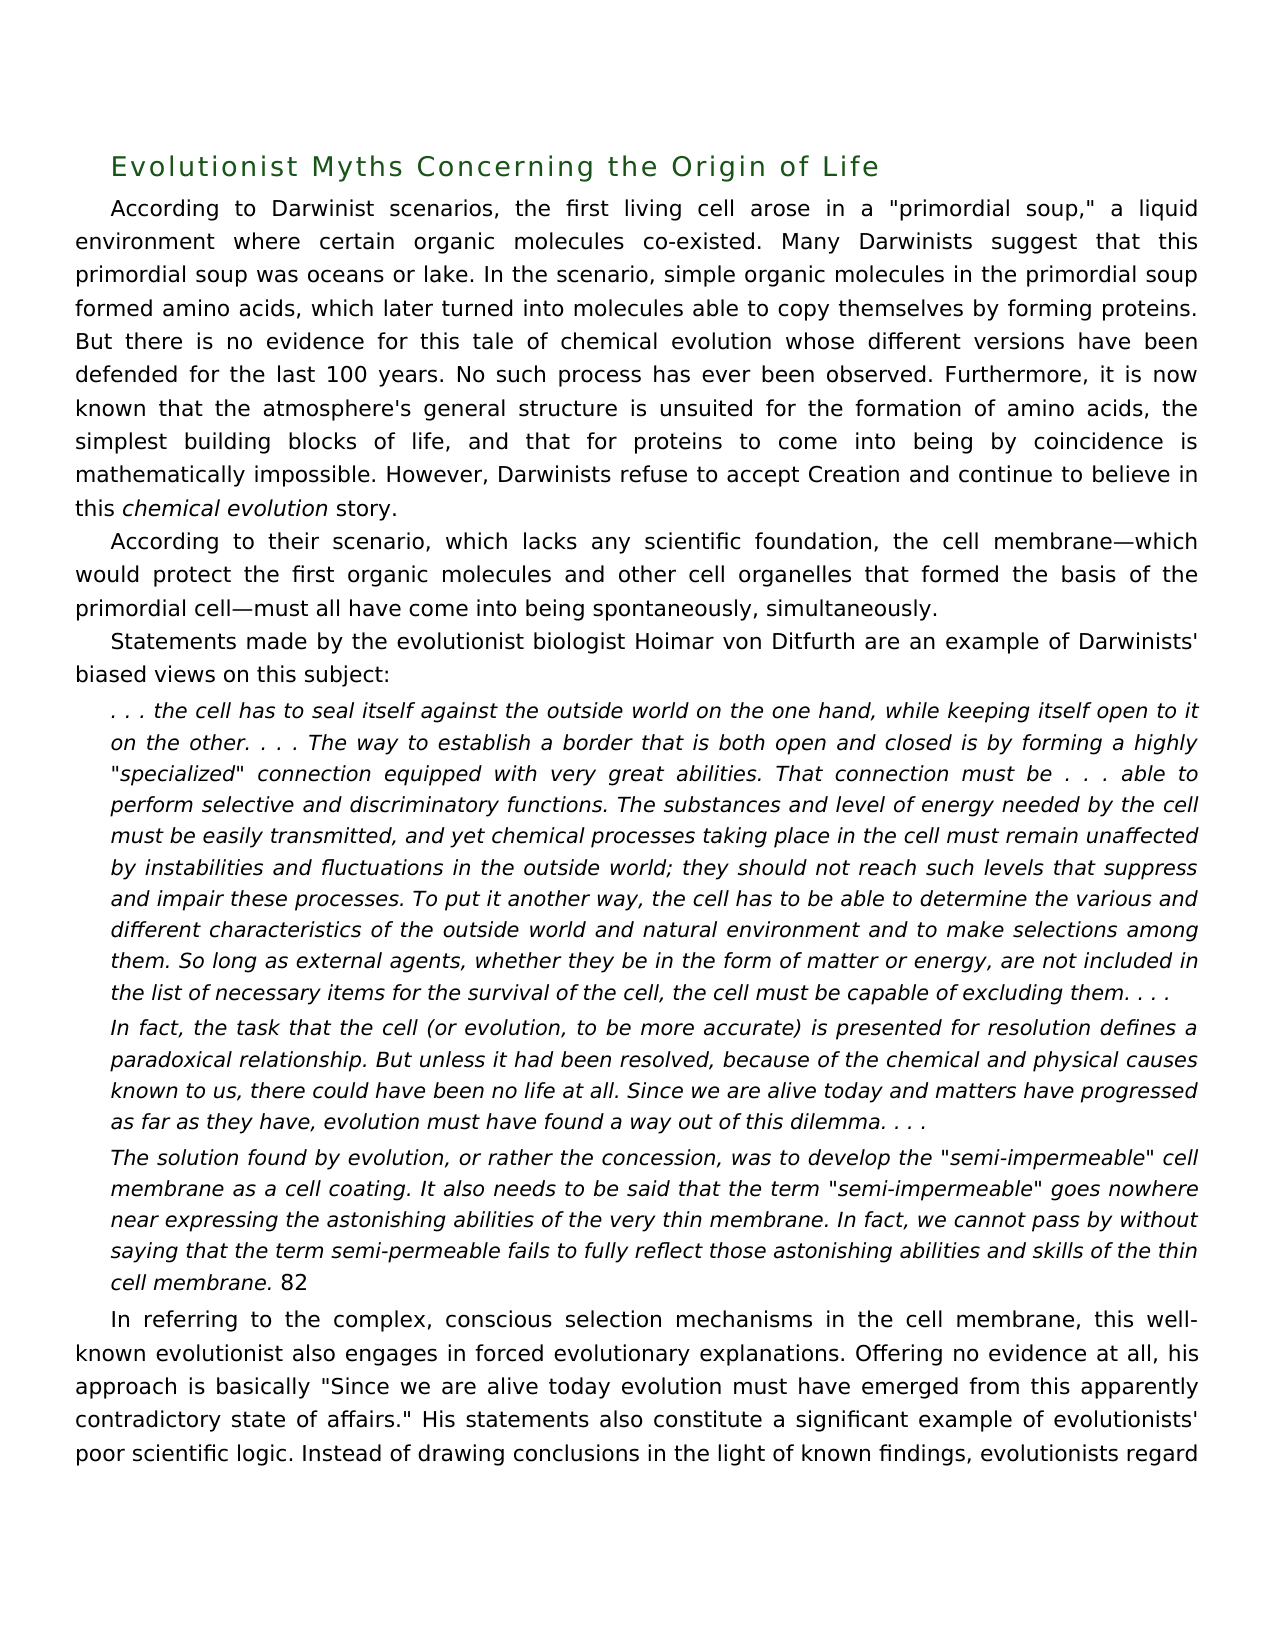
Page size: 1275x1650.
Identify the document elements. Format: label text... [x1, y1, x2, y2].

text Statements made by the evolutionist biologist Hoimar von Ditfurth are an example of Darwinists' biased views on this subject: [75, 623, 1200, 689]
text . . . the cell has to seal itself against the outside world on the one hand, while keeping itself open to it on the other. . . . The way to establish a border that is both open and closed is by forming a highly "specialized" connection equipped with very great abilities. That connection must be . . . able to perform selective and discriminatory functions. The substances and level of energy needed by the cell must be easily transmitted, and yet chemical processes taking place in the cell must remain unaffected by instabilities and fluctuations in the outside world; they should not reach such levels that suppress and impair these processes. To put it another way, the cell has to be able to determine the various and different characteristics of the outside world and natural environment and to make selections among them. So long as external agents, whether they be in the form of matter or energy, are not included in the list of necessary items for the survival of the cell, the cell must be capable of excluding them. . . . [110, 694, 1200, 1006]
text In referring to the complex, conscious selection mechanisms in the cell membrane, this well-known evolutionist also engages in forced evolutionary explanations. Offering no evidence at all, his approach is basically "Since we are alive today evolution must have emerged from this apparently contradictory state of affairs." His statements also constitute a significant example of evolutionists' poor scientific logic. Instead of drawing conclusions in the light of known findings, evolutionists regard [75, 1301, 1200, 1468]
text According to Darwinist scenarios, the first living cell arose in a "primordial soup," a liquid environment where certain organic molecules co-existed. Many Darwinists suggest that this primordial soup was oceans or lake. In the scenario, simple organic molecules in the primordial soup formed amino acids, which later turned into molecules able to copy themselves by forming proteins. But there is no evidence for this tale of chemical evolution whose different versions have been defended for the last 100 years. No such process has ever been observed. Furthermore, it is now known that the atmosphere's general structure is unsuited for the formation of amino acids, the simplest building blocks of life, and that for proteins to come into being by coincidence is mathematically impossible. However, Darwinists refuse to accept Creation and continue to believe in this chemical evolution story. [75, 189, 1200, 523]
text In fact, the task that the cell (or evolution, to be more accurate) is presented for resolution defines a paradoxical relationship. But unless it had been resolved, because of the chemical and physical causes known to us, there could have been no life at all. Since we are alive today and matters have progressed as far as they have, evolution must have found a way out of this dilemma. . . . [110, 1011, 1200, 1136]
text According to their scenario, which lacks any scientific foundation, the cell membrane—which would protect the first organic molecules and other cell organelles that formed the basis of the primordial cell—must all have come into being spontaneously, simultaneously. [75, 523, 1200, 623]
text Evolutionist Myths Concerning the Origin of Life [110, 150, 1200, 183]
text The solution found by evolution, or rather the concession, was to develop the "semi-impermeable" cell membrane as a cell coating. It also needs to be said that the term "semi-impermeable" goes nowhere near expressing the astonishing abilities of the very thin membrane. In fact, we cannot pass by without saying that the term semi-permeable fails to fully reflect those astonishing abilities and skills of the thin cell membrane. 82 [110, 1140, 1200, 1296]
